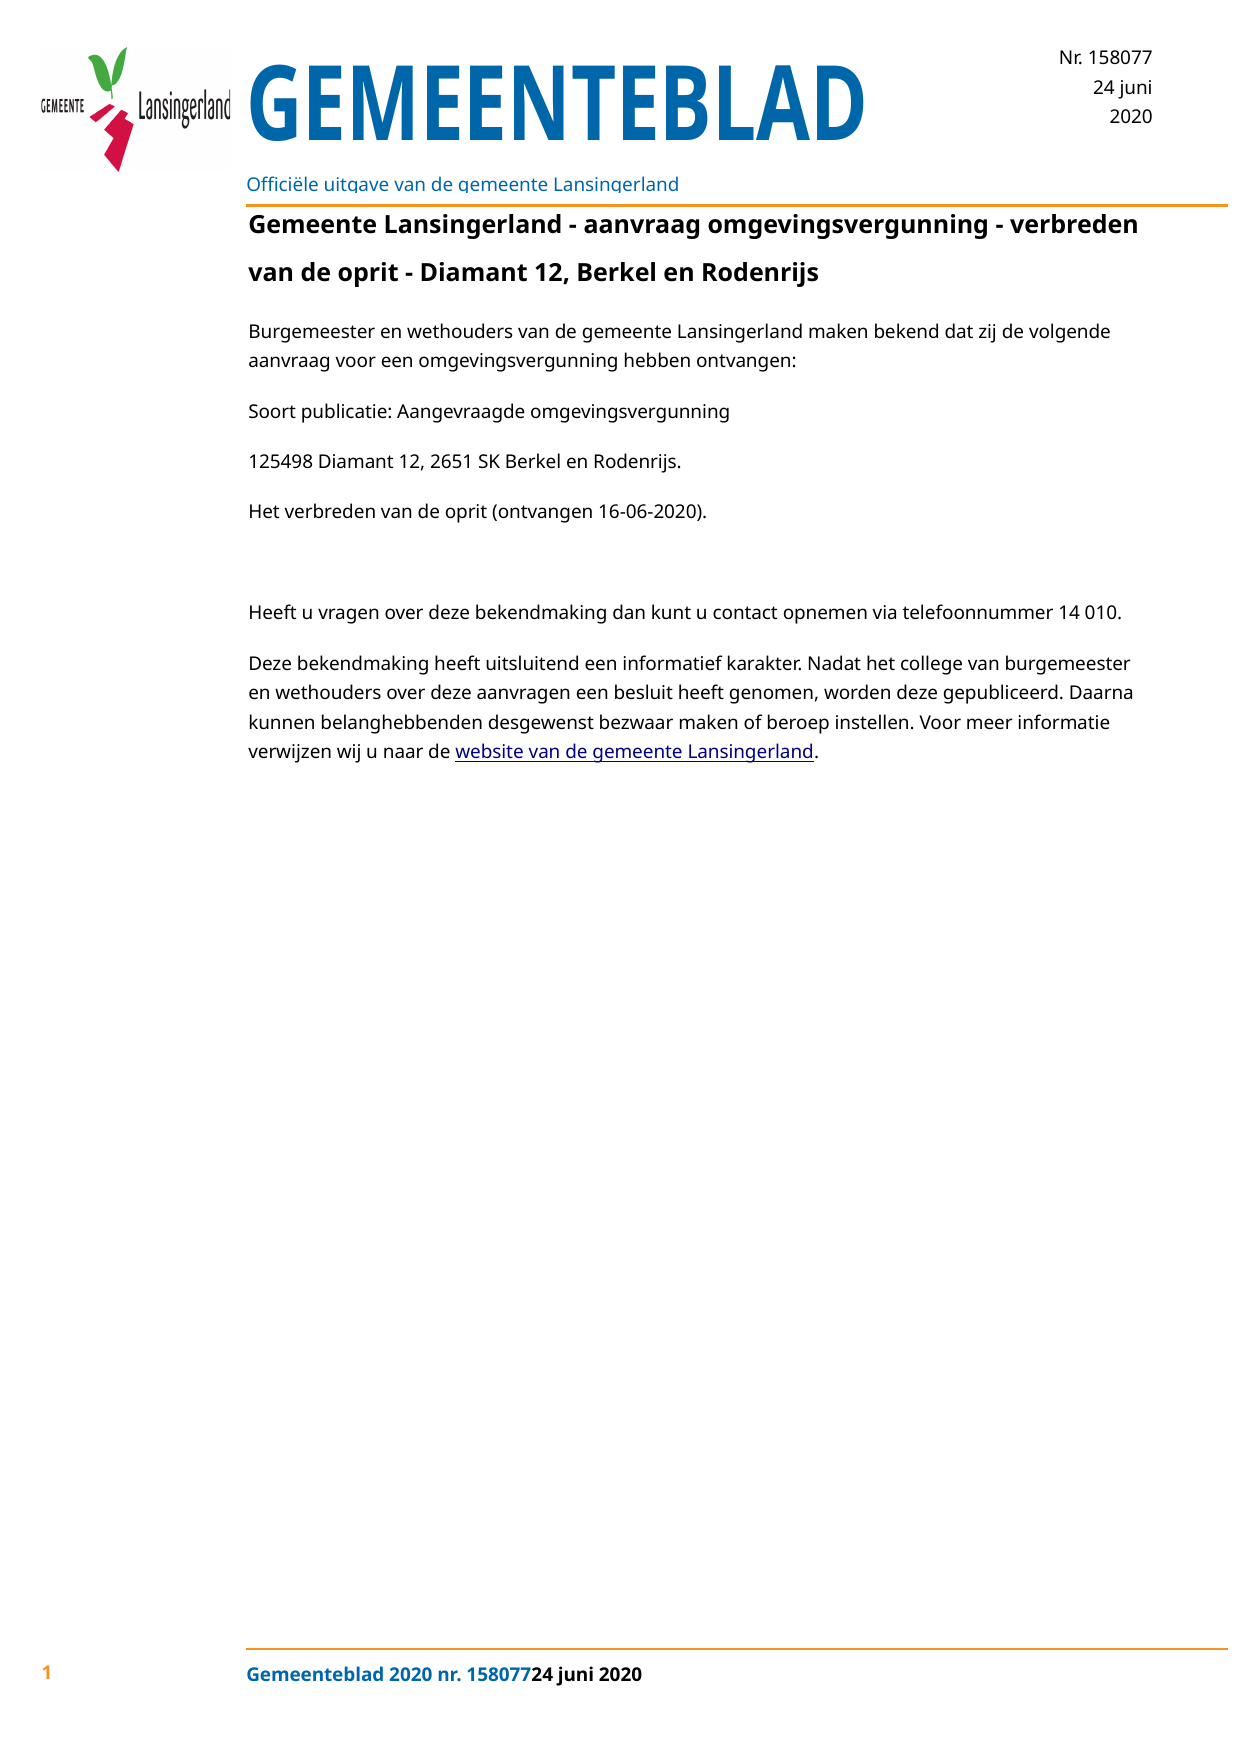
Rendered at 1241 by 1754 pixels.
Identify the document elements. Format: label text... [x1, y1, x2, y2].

text Heeft u vragen over deze bekendmaking dan kunt u contact opnemen via telefoonnummer 14 010. [248, 599, 1152, 625]
text Soort publicatie: Aangevraagde omgevingsvergunning [248, 398, 1152, 424]
picture [41, 47, 231, 172]
text Het verbreden van de oprit (ontvangen 16-06-2020). [248, 499, 1152, 524]
text 125498 Diamant 12, 2651 SK Berkel en Rodenrijs. [248, 448, 1152, 474]
text Gemeente Lansingerland - aanvraag omgevingsvergunning - verbreden van de oprit - Diamant 12, Berkel en Rodenrijs [248, 207, 1152, 288]
text Deze bekendmaking heeft uitsluitend een informatief karakter. Nadat het college van burgemeester en wethouders over deze aanvragen een besluit heeft genomen, worden deze gepubliceerd. Daarna kunnen belanghebbenden desgewenst bezwaar maken of beroep instellen. Voor meer informatie verwijzen wij u naar de website van de gemeente Lansingerland. [248, 650, 1152, 764]
text Burgemeester en wethouders van de gemeente Lansingerland maken bekend dat zij de volgende aanvraag voor een omgevingsvergunning hebben ontvangen: [248, 318, 1152, 373]
